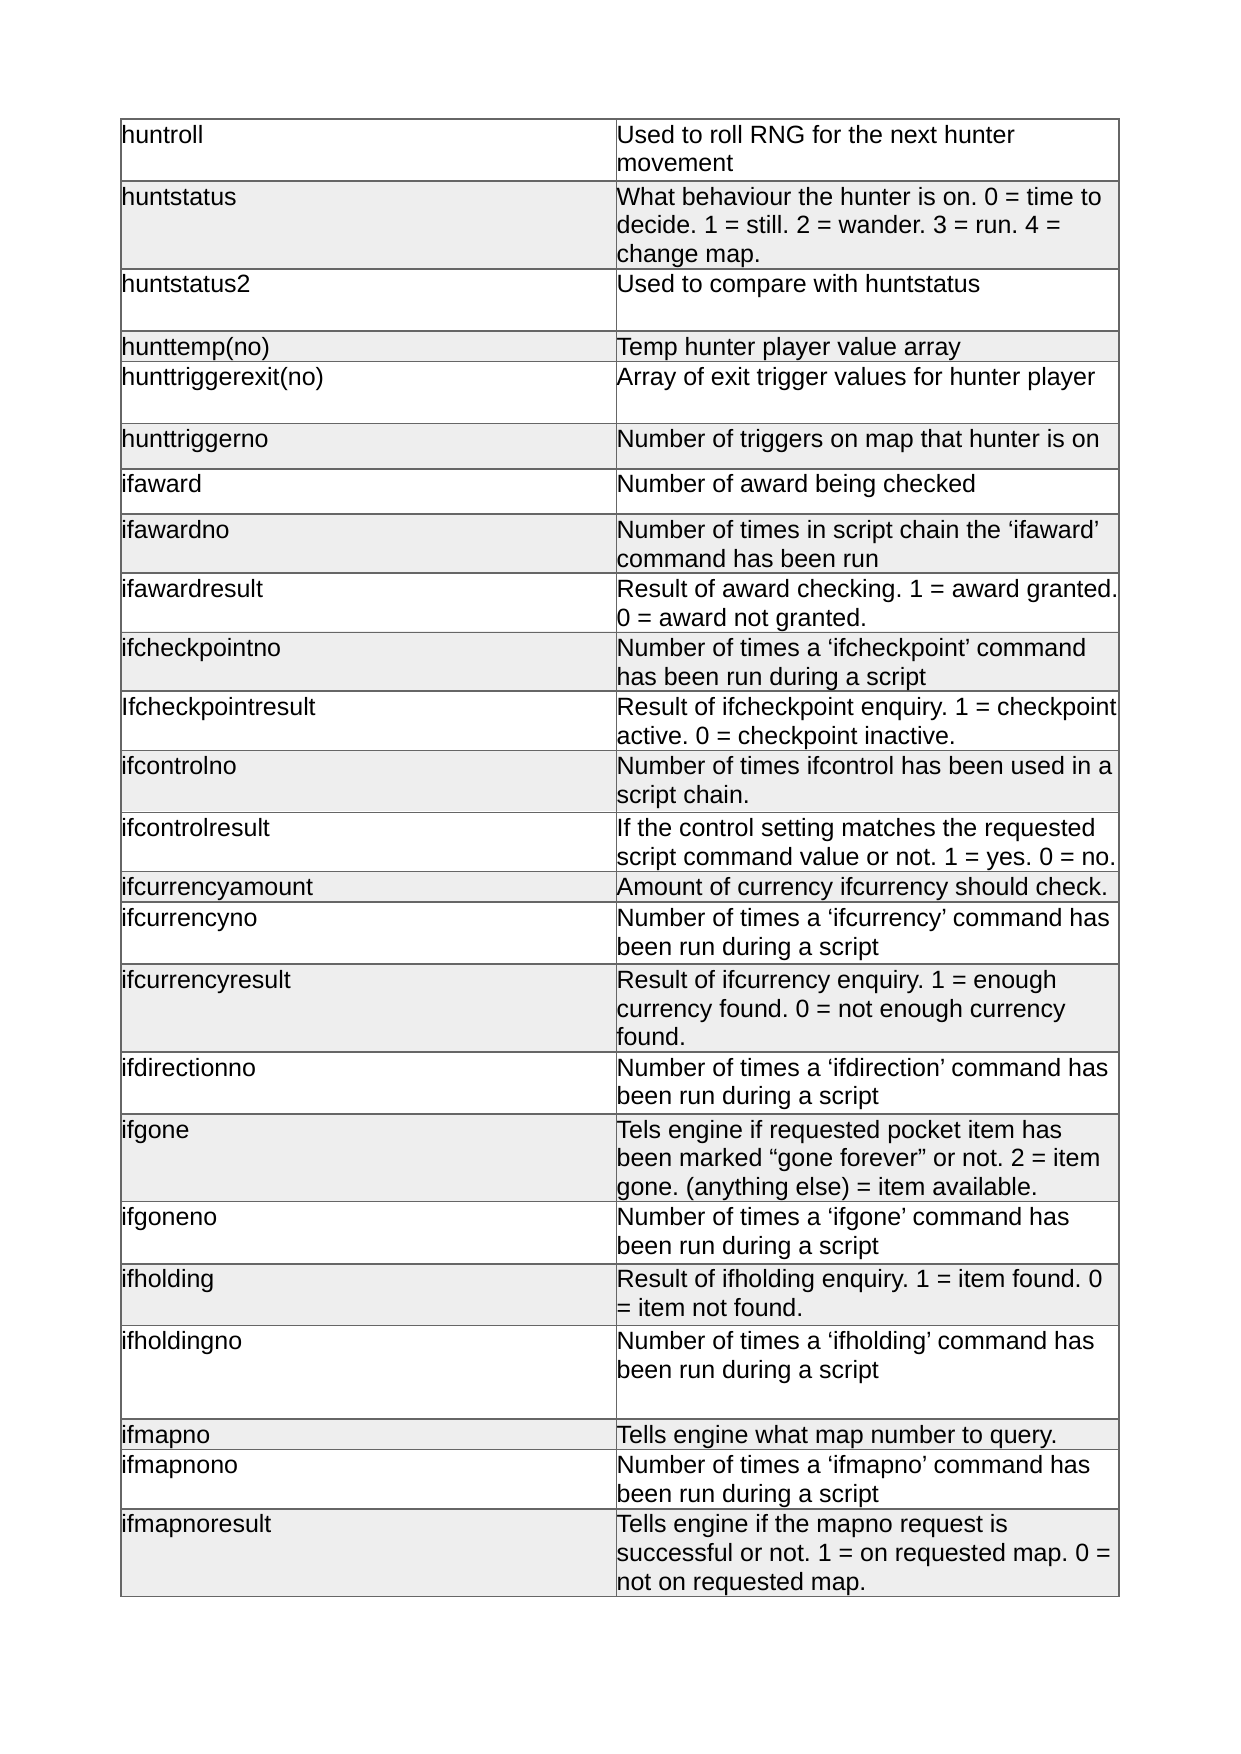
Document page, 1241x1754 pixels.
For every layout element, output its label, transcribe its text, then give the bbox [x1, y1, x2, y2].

table_cell Tells engine if the mapno request is successful or not. 1 = on requested map. 0 = not on requested map. [617, 1510, 1118, 1596]
table_cell ifcurrencyno [122, 903, 616, 963]
table_cell If the control setting matches the requested script command value or not. 1 = yes. 0 = no. [617, 813, 1118, 871]
table_cell Result of ifholding enquiry. 1 = item found. 0 = item not found. [617, 1265, 1118, 1325]
table_cell Number of triggers on map that hunter is on [617, 424, 1118, 468]
table_cell ifdirectionno [122, 1053, 616, 1113]
table_cell Result of ifcurrency enquiry. 1 = enough currency found. 0 = not enough currency found. [617, 965, 1118, 1051]
table_cell ifcurrencyamount [122, 872, 616, 901]
table_cell ifcontrolno [122, 751, 616, 811]
table_cell Tells engine what map number to query. [617, 1420, 1118, 1449]
table_cell ifawardresult [122, 574, 616, 631]
table_cell Tels engine if requested pocket item has been marked “gone forever” or not. 2 = item gone. (anything else) = item available. [617, 1115, 1118, 1201]
table_cell ifcheckpointno [122, 633, 616, 690]
table_cell hunttriggerno [122, 424, 616, 468]
table_cell Result of ifcheckpoint enquiry. 1 = checkpoint active. 0 = checkpoint inactive. [617, 692, 1118, 749]
table_cell ifcurrencyresult [122, 965, 616, 1051]
table_cell Number of times in script chain the ‘ifaward’ command has been run [617, 515, 1118, 572]
table_cell Array of exit trigger values for hunter player [617, 362, 1118, 423]
table_cell Number of times a ‘ifcurrency’ command has been run during a script [617, 903, 1118, 963]
table_cell Number of times a ‘ifcheckpoint’ command has been run during a script [617, 633, 1118, 690]
table_cell Number of times a ‘ifholding’ command has been run during a script [617, 1326, 1118, 1418]
table_cell Number of times a ‘ifgone’ command has been run during a script [617, 1202, 1118, 1263]
table_cell ifcontrolresult [122, 813, 616, 871]
table_cell huntstatus2 [122, 270, 616, 330]
table_cell ifholding [122, 1265, 616, 1325]
table_cell Ifcheckpointresult [122, 692, 616, 749]
table_cell ifmapno [122, 1420, 616, 1449]
table_cell ifmapnoresult [122, 1510, 616, 1596]
table_cell Number of times a ‘ifmapno’ command has been run during a script [617, 1450, 1118, 1508]
table_cell Number of times a ‘ifdirection’ command has been run during a script [617, 1053, 1118, 1113]
table_cell ifawardno [122, 515, 616, 572]
table_cell hunttriggerexit(no) [122, 362, 616, 423]
table_cell ifgoneno [122, 1202, 616, 1263]
table_cell Used to roll RNG for the next hunter movement [617, 120, 1118, 180]
table_cell Temp hunter player value array [617, 332, 1118, 361]
table_cell ifgone [122, 1115, 616, 1201]
table_cell Number of times ifcontrol has been used in a script chain. [617, 751, 1118, 811]
table_cell Number of award being checked [617, 470, 1118, 513]
table_cell huntroll [122, 120, 616, 180]
table_cell hunttemp(no) [122, 332, 616, 361]
table_cell What behaviour the hunter is on. 0 = time to decide. 1 = still. 2 = wander. 3 = run. 4 = change map. [617, 182, 1118, 268]
table_cell Result of award checking. 1 = award granted. 0 = award not granted. [617, 574, 1118, 631]
table_cell ifmapnono [122, 1450, 616, 1508]
table_cell Amount of currency ifcurrency should check. [617, 872, 1118, 901]
table_cell ifaward [122, 470, 616, 513]
table_cell huntstatus [122, 182, 616, 268]
table_cell Used to compare with huntstatus [617, 270, 1118, 330]
table_cell ifholdingno [122, 1326, 616, 1418]
